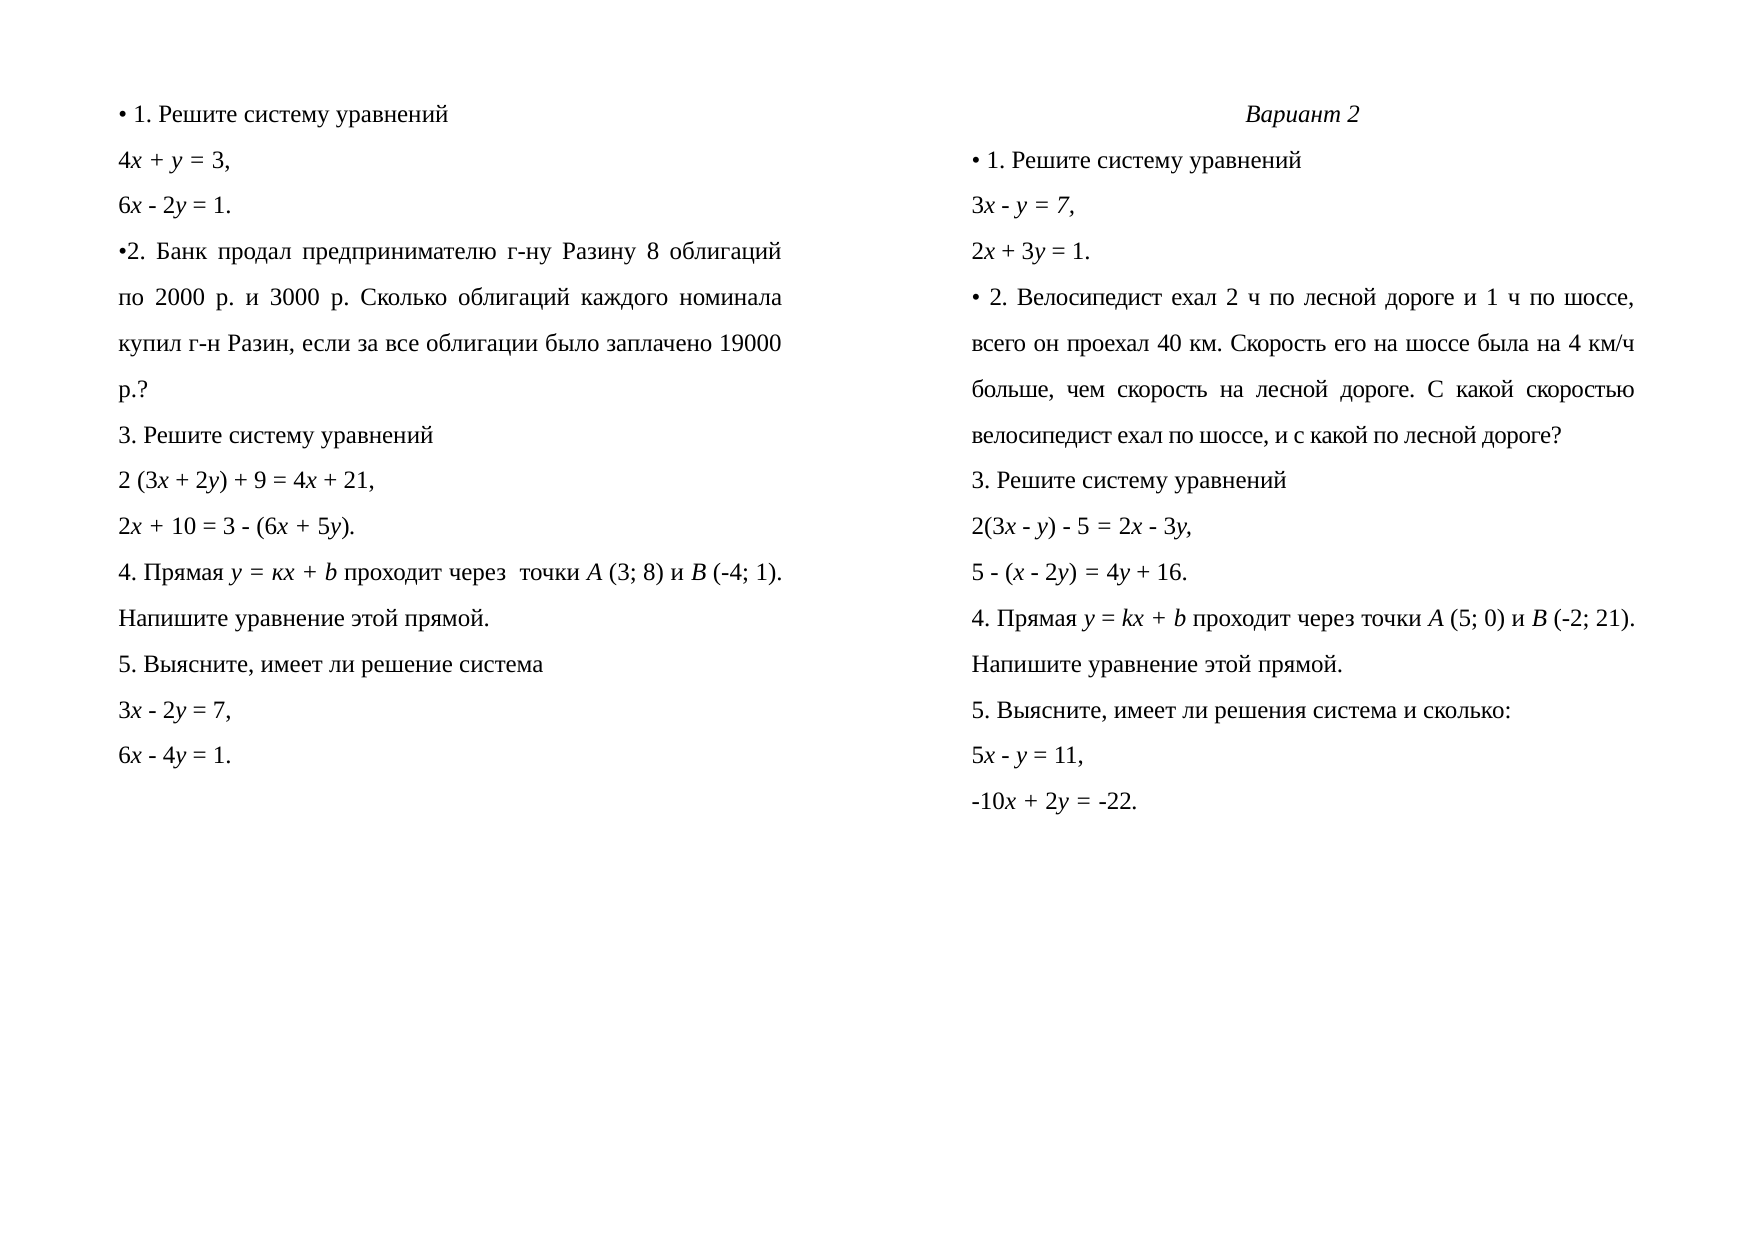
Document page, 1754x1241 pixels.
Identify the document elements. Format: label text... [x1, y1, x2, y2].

text 4. Прямая у = kx + b проходит через точки А (5; 0) и В (-2; 21). Напишите уравнение этой прямой. [971, 590, 1636, 681]
text 3х - у = 7, [971, 177, 1636, 223]
text -10х + 2у = -22. [971, 773, 1636, 819]
text 3x - 2y = 7, [118, 681, 783, 727]
text 5 - (х - 2у) = 4у + 16. [971, 544, 1636, 590]
text • 2. Велосипедист ехал 2 ч по лесной дороге и 1 ч по шоссе, всего он проехал 40 км. Скорость его на шоссе была на 4 км/ч больше, чем скорость на лесной дороге. С какой скоростью велосипедист ехал по шоссе, и с какой по лесной дороге? [971, 269, 1636, 452]
text 2х + 3у = 1. [971, 223, 1636, 269]
text 6х - 4y = 1. [118, 727, 783, 773]
text Вариант 2 [971, 86, 1636, 131]
text 5. Выясните, имеет ли решения система и сколько: [971, 681, 1636, 727]
text 5х - у = 11, [971, 727, 1636, 773]
text 3. Решите систему уравнений [971, 452, 1636, 498]
text 4х + у = 3, [118, 131, 783, 177]
text • 1. Решите систему уравнений [971, 131, 1636, 177]
text •2. Банк продал предпринимателю г-ну Разину 8 облигаций по 2000 р. и 3000 р. Сколько облигаций каждого номинала купил г-н Разин, если за все облигации было заплачено 19000 р.? [118, 223, 783, 406]
text 2(3х - у) - 5 = 2х - 3у, [971, 498, 1636, 544]
text • 1. Решите систему уравнений [118, 86, 783, 131]
text 5. Выясните, имеет ли решение система [118, 636, 783, 681]
text 4. Прямая у = кх + b проходит через точки А (3; 8) и В (-4; 1). Напишите уравнение этой прямой. [118, 544, 783, 636]
table_header [620, 406, 877, 544]
text 6х - 2у = 1. [118, 177, 783, 223]
